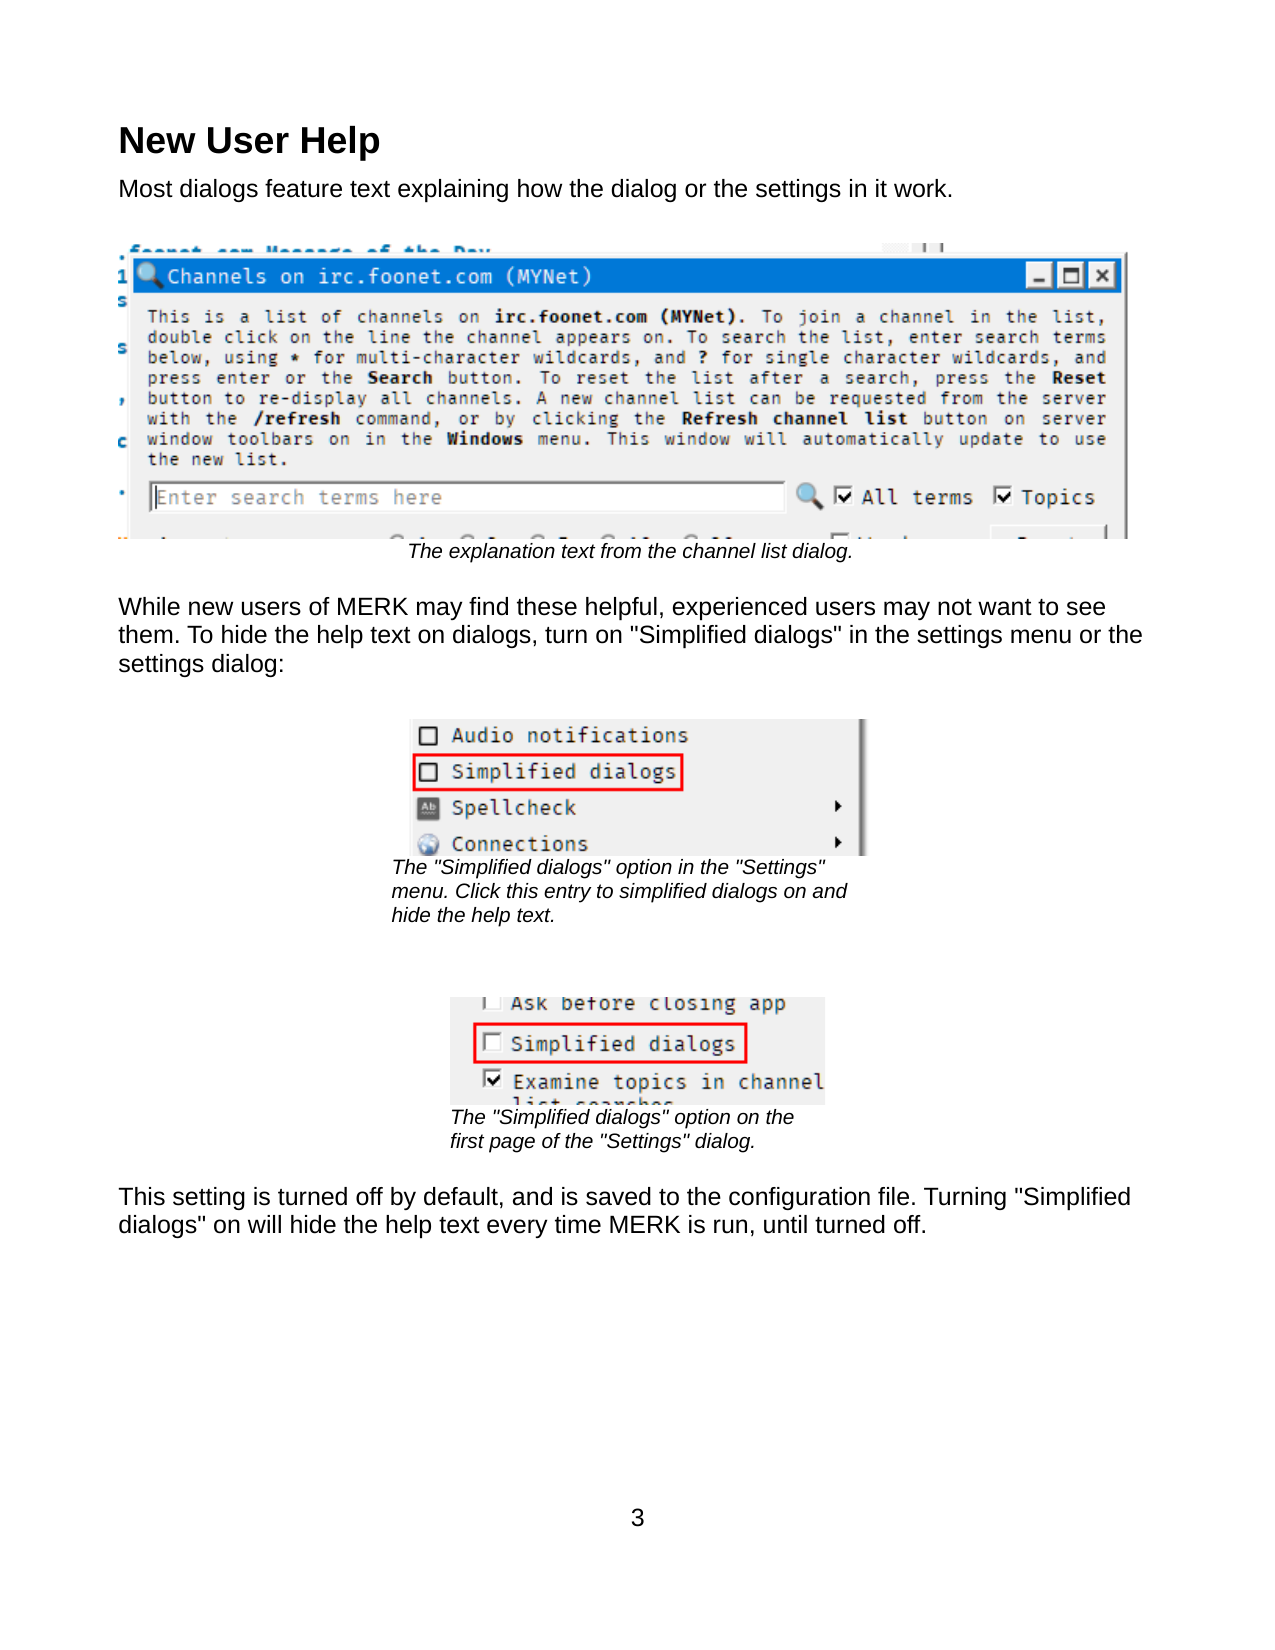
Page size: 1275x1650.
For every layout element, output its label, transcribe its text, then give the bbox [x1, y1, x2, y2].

text This setting is turned off by default, and is saved to the configuration file. Turning "Simplified dialogs" on will hide the help text every time MERK is run, until turned off. [118, 1182, 1157, 1239]
picture [450, 997, 826, 1105]
text While new users of MERK may find these helpful, experienced users may not want to see them. To hide the help text on dialogs, turn on "Simplified dialogs" in the settings menu or the settings dialog: [118, 592, 1157, 678]
text The "Simplified dialogs" option on the first page of the "Settings" dialog. [450, 1105, 825, 1153]
subtitle New User Help [118, 118, 1157, 161]
text Most dialogs feature text explaining how the dialog or the settings in it work. [118, 174, 1157, 202]
text The "Simplified dialogs" option in the "Settings" menu. Click this entry to simplified dialogs on and hide the help text. [391, 856, 884, 927]
picture [118, 243, 1145, 539]
picture [391, 719, 884, 856]
text The explanation text from the channel list dialog. [118, 539, 1145, 563]
